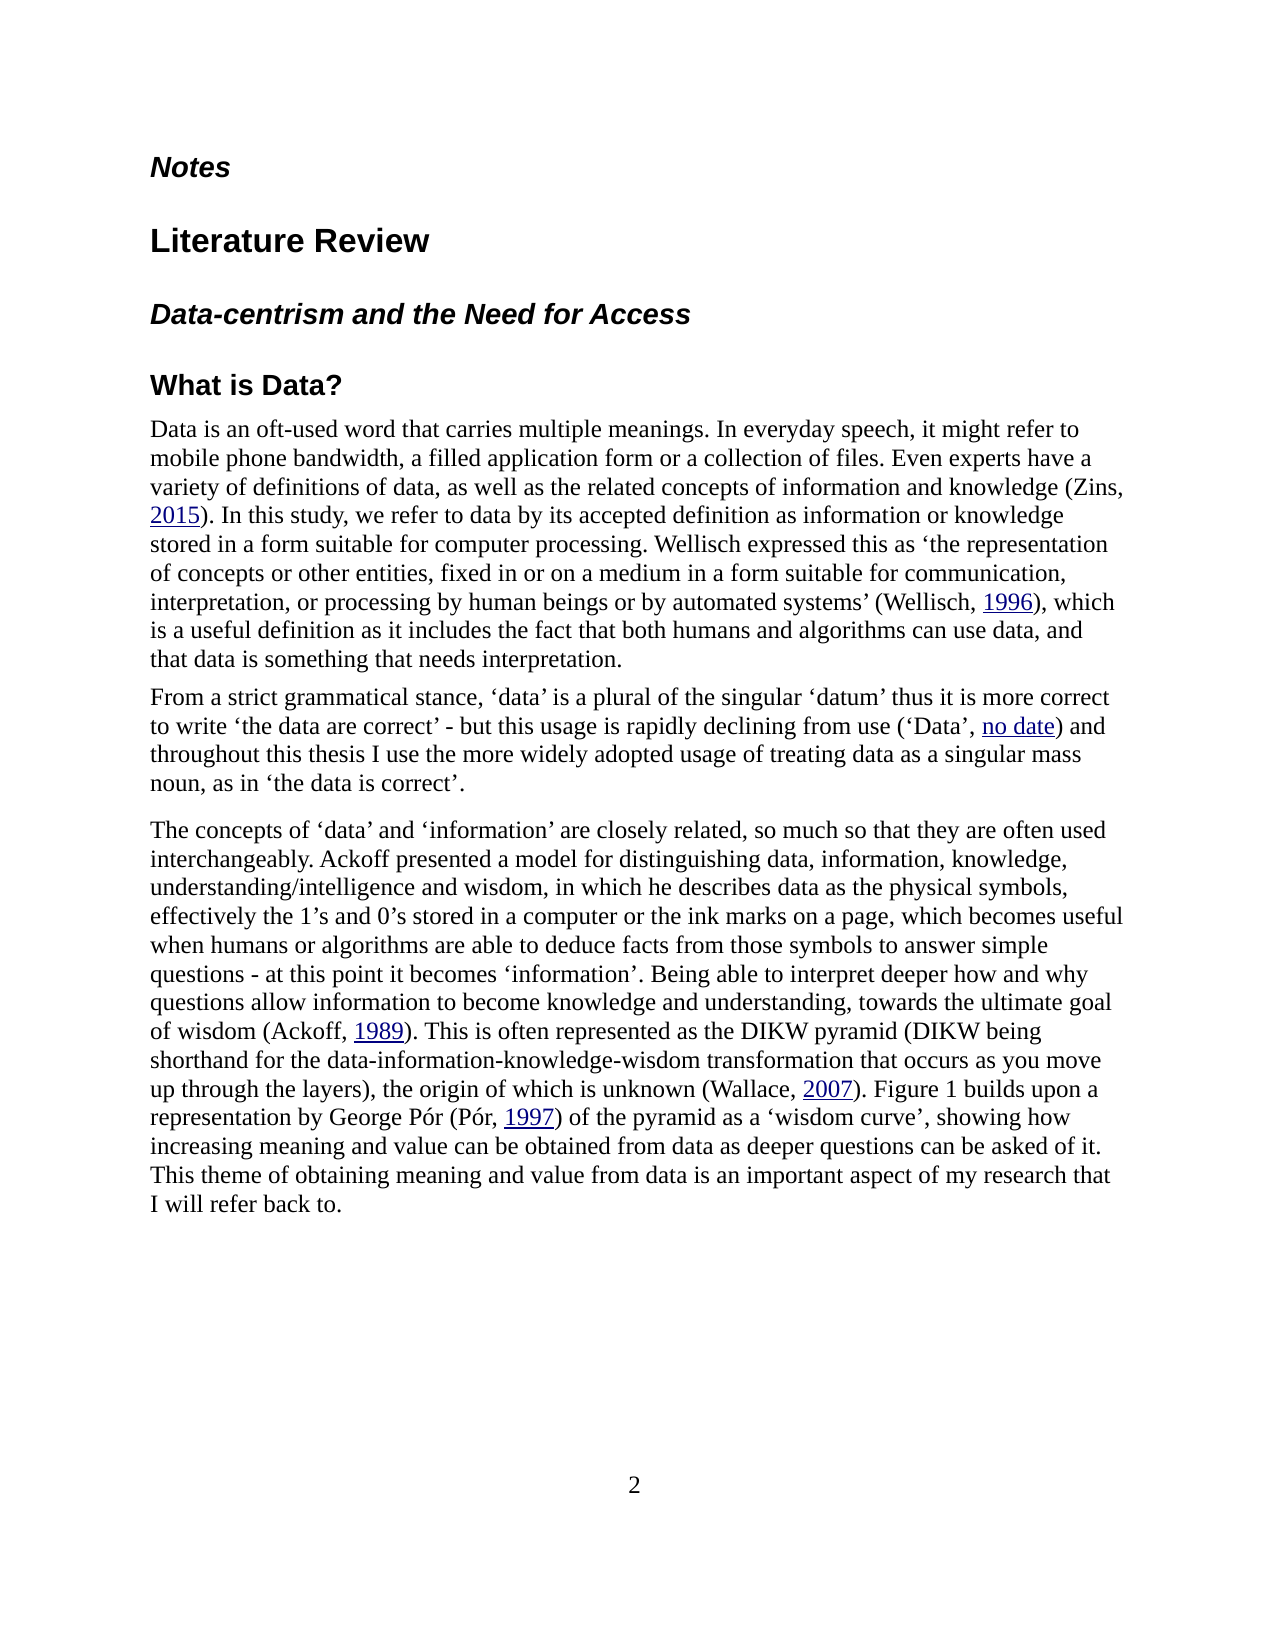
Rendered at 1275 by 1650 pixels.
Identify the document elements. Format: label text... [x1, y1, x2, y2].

subtitle Notes [150, 150, 1125, 183]
text From a strict grammatical stance, ‘data’ is a plural of the singular ‘datum’ thus it is more correct to write ‘the data are correct’ - but this usage is rapidly declining from use (‘Data’, no date) and throughout this thesis I use the more widely adopted usage of treating data as a singular mass noun, as in ‘the data is correct’. [150, 682, 1125, 797]
text Data is an oft-used word that carries multiple meanings. In everyday speech, it might refer to mobile phone bandwidth, a filled application form or a collection of files. Even experts have a variety of definitions of data, as well as the related concepts of information and knowledge (Zins, 2015). In this study, we refer to data by its accepted definition as information or knowledge stored in a form suitable for computer processing. Wellisch expressed this as ‘the representation of concepts or other entities, fixed in or on a medium in a form suitable for communication, interpretation, or processing by human beings or by automated systems’ (Wellisch, 1996), which is a useful definition as it includes the fact that both humans and algorithms can use data, and that data is something that needs interpretation. [150, 414, 1125, 673]
subtitle Data-centrism and the Need for Access [150, 297, 1125, 331]
subtitle Literature Review [150, 221, 1125, 260]
subtitle What is Data? [150, 368, 1125, 402]
text The concepts of ‘data’ and ‘information’ are closely related, so much so that they are often used interchangeably. Ackoff presented a model for distinguishing data, information, knowledge, understanding/intelligence and wisdom, in which he describes data as the physical symbols, effectively the 1’s and 0’s stored in a computer or the ink marks on a page, which becomes useful when humans or algorithms are able to deduce facts from those symbols to answer simple questions - at this point it becomes ‘information’. Being able to interpret deeper how and why questions allow information to become knowledge and understanding, towards the ultimate goal of wisdom (Ackoff, 1989). This is often represented as the DIKW pyramid (DIKW being shorthand for the data-information-knowledge-wisdom transformation that occurs as you move up through the layers), the origin of which is unknown (Wallace, 2007). Figure 1 builds upon a representation by George Pór (Pór, 1997) of the pyramid as a ‘wisdom curve’, showing how increasing meaning and value can be obtained from data as deeper questions can be asked of it. This theme of obtaining meaning and value from data is an important aspect of my research that I will refer back to. [150, 815, 1125, 1217]
